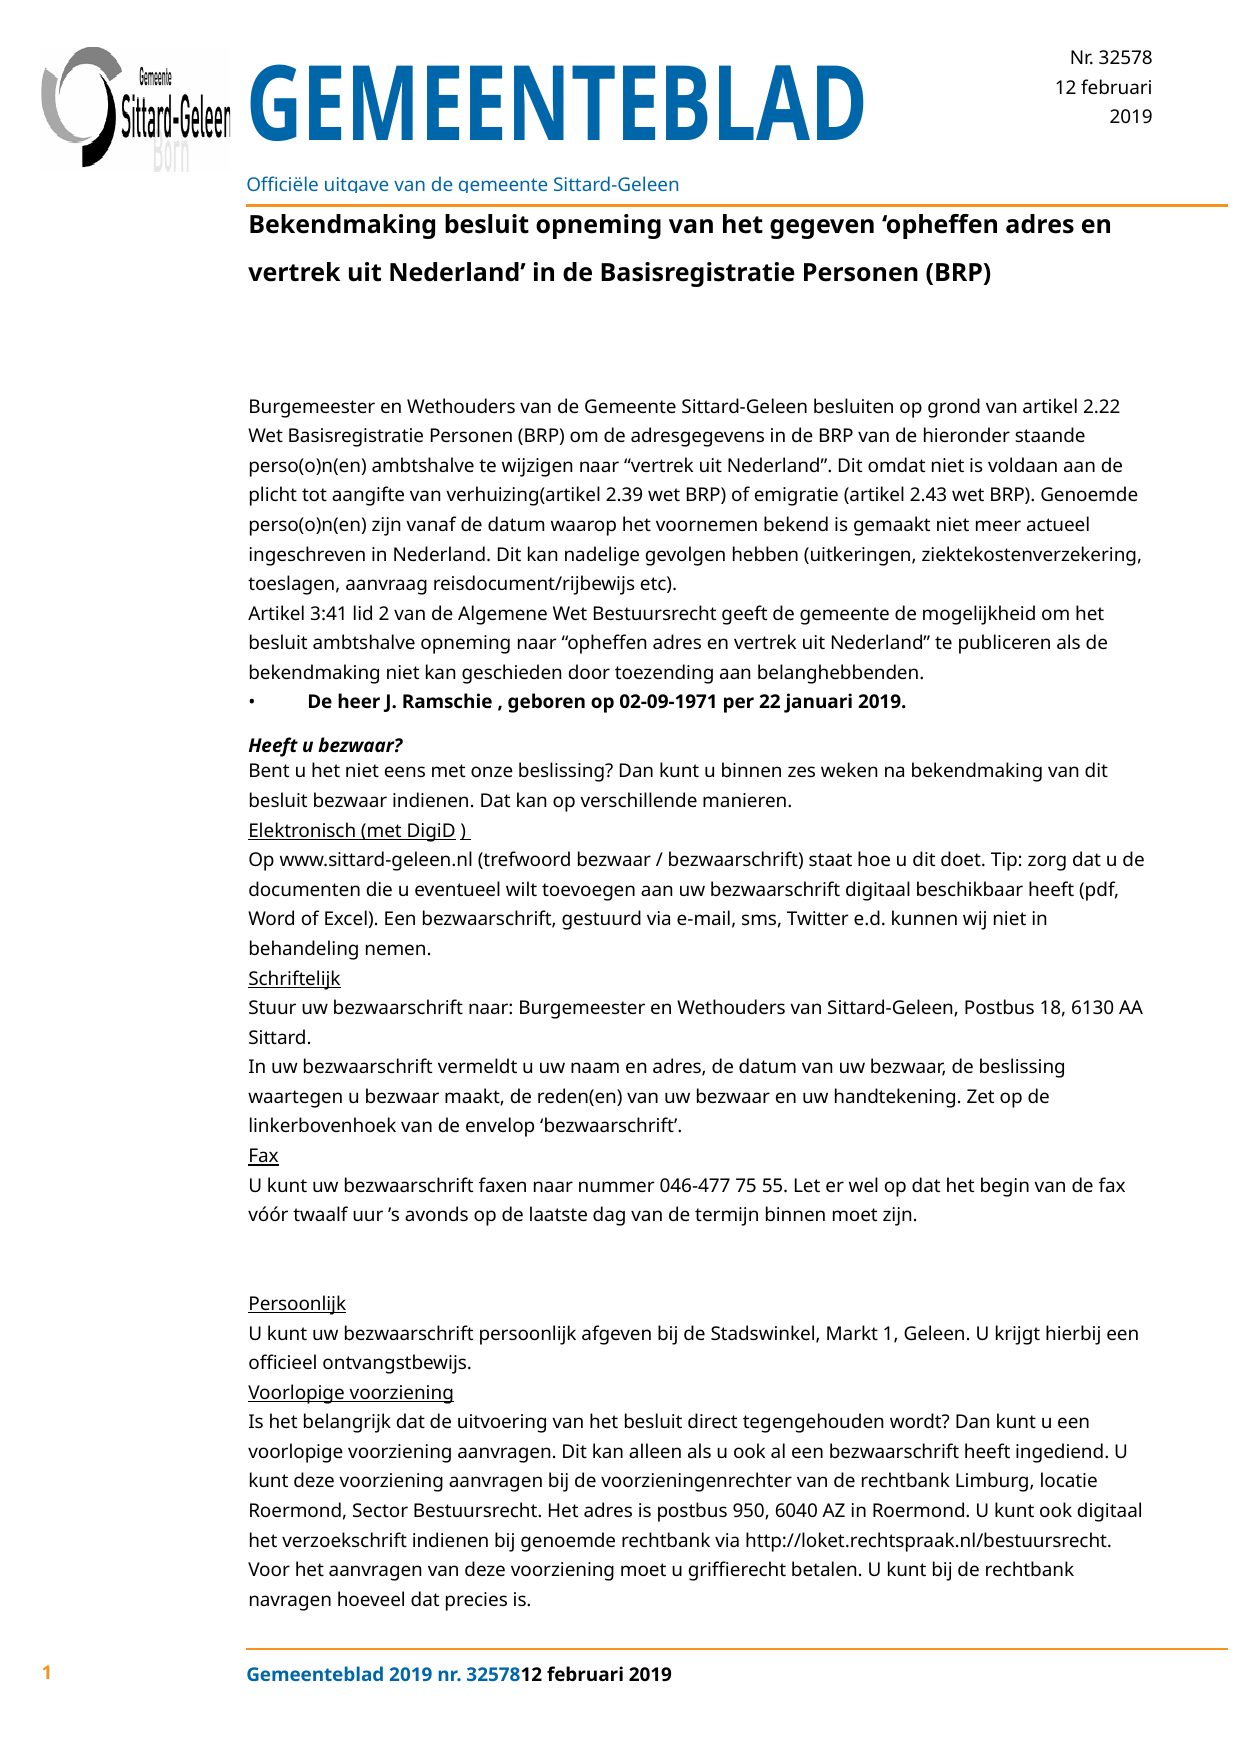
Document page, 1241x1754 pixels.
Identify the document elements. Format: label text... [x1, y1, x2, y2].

text U kunt uw bezwaarschrift faxen naar nummer 046-477 75 55. Let er wel op dat het begin van de fax vóór twaalf uur ’s avonds op de laatste dag van de termijn binnen moet zijn. [248, 1172, 1152, 1227]
text Artikel 3:41 lid 2 van de Algemene Wet Bestuursrecht geeft de gemeente de mogelijkheid om het besluit ambtshalve opneming naar “opheffen adres en vertrek uit Nederland” te publiceren als de bekendmaking niet kan geschieden door toezending aan belanghebbenden. [248, 600, 1152, 685]
text Heeft u bezwaar? [248, 732, 1152, 758]
text Fax [248, 1142, 1152, 1168]
text Is het belangrijk dat de uitvoering van het besluit direct tegengehouden wordt? Dan kunt u een voorlopige voorziening aanvragen. Dit kan alleen als u ook al een bezwaarschrift heeft ingediend. U kunt deze voorziening aanvragen bij de voorzieningenrechter van de rechtbank Limburg, locatie Roermond, Sector Bestuursrecht. Het adres is postbus 950, 6040 AZ in Roermond. U kunt ook digitaal het verzoekschrift indienen bij genoemde rechtbank via http://loket.rechtspraak.nl/bestuursrecht. Voor het aanvragen van deze voorziening moet u griffierecht betalen. U kunt bij de rechtbank navragen hoeveel dat precies is. [248, 1408, 1152, 1612]
text Bekendmaking besluit opneming van het gegeven ‘opheffen adres en vertrek uit Nederland’ in de Basisregistratie Personen (BRP) [248, 207, 1152, 288]
text U kunt uw bezwaarschrift persoonlijk afgeven bij de Stadswinkel, Markt 1, Geleen. U krijgt hierbij een officieel ontvangstbewijs. [248, 1320, 1152, 1375]
text In uw bezwaarschrift vermeldt u uw naam en adres, de datum van uw bezwaar, de beslissing waartegen u bezwaar maakt, de reden(en) van uw bezwaar en uw handtekening. Zet op de linkerbovenhoek van de envelop ‘bezwaarschrift’. [248, 1053, 1152, 1138]
text Schriftelijk [248, 965, 1152, 990]
list De heer J. Ramschie , geboren op 02-09-1971 per 22 januari 2019. [248, 689, 1152, 714]
text Voorlopige voorziening [248, 1379, 1152, 1404]
text Persoonlijk [248, 1290, 1152, 1316]
text Stuur uw bezwaarschrift naar: Burgemeester en Wethouders van Sittard-Geleen, Postbus 18, 6130 AA Sittard. [248, 994, 1152, 1049]
text Op www.sittard-geleen.nl (trefwoord bezwaar / bezwaarschrift) staat hoe u dit doet. Tip: zorg dat u de documenten die u eventueel wilt toevoegen aan uw bezwaarschrift digitaal beschikbaar heeft (pdf, Word of Excel). Een bezwaarschrift, gestuurd via e-mail, sms, Twitter e.d. kunnen wij niet in behandeling nemen. [248, 846, 1152, 961]
text Bent u het niet eens met onze beslissing? Dan kunt u binnen zes weken na bekendmaking van dit besluit bezwaar indienen. Dat kan op verschillende manieren. [248, 758, 1152, 813]
text Burgemeester en Wethouders van de Gemeente Sittard-Geleen besluiten op grond van artikel 2.22 Wet Basisregistratie Personen (BRP) om de adresgegevens in de BRP van de hieronder staande perso(o)n(en) ambtshalve te wijzigen naar “vertrek uit Nederland”. Dit omdat niet is voldaan aan de plicht tot aangifte van verhuizing(artikel 2.39 wet BRP) of emigratie (artikel 2.43 wet BRP). Genoemde perso(o)n(en) zijn vanaf de datum waarop het voornemen bekend is gemaakt niet meer actueel ingeschreven in Nederland. Dit kan nadelige gevolgen hebben (uitkeringen, ziektekostenverzekering, toeslagen, aanvraag reisdocument/rijbewijs etc). [248, 393, 1152, 596]
picture [41, 47, 231, 172]
text Elektronisch (met DigiD ) [248, 817, 1152, 842]
